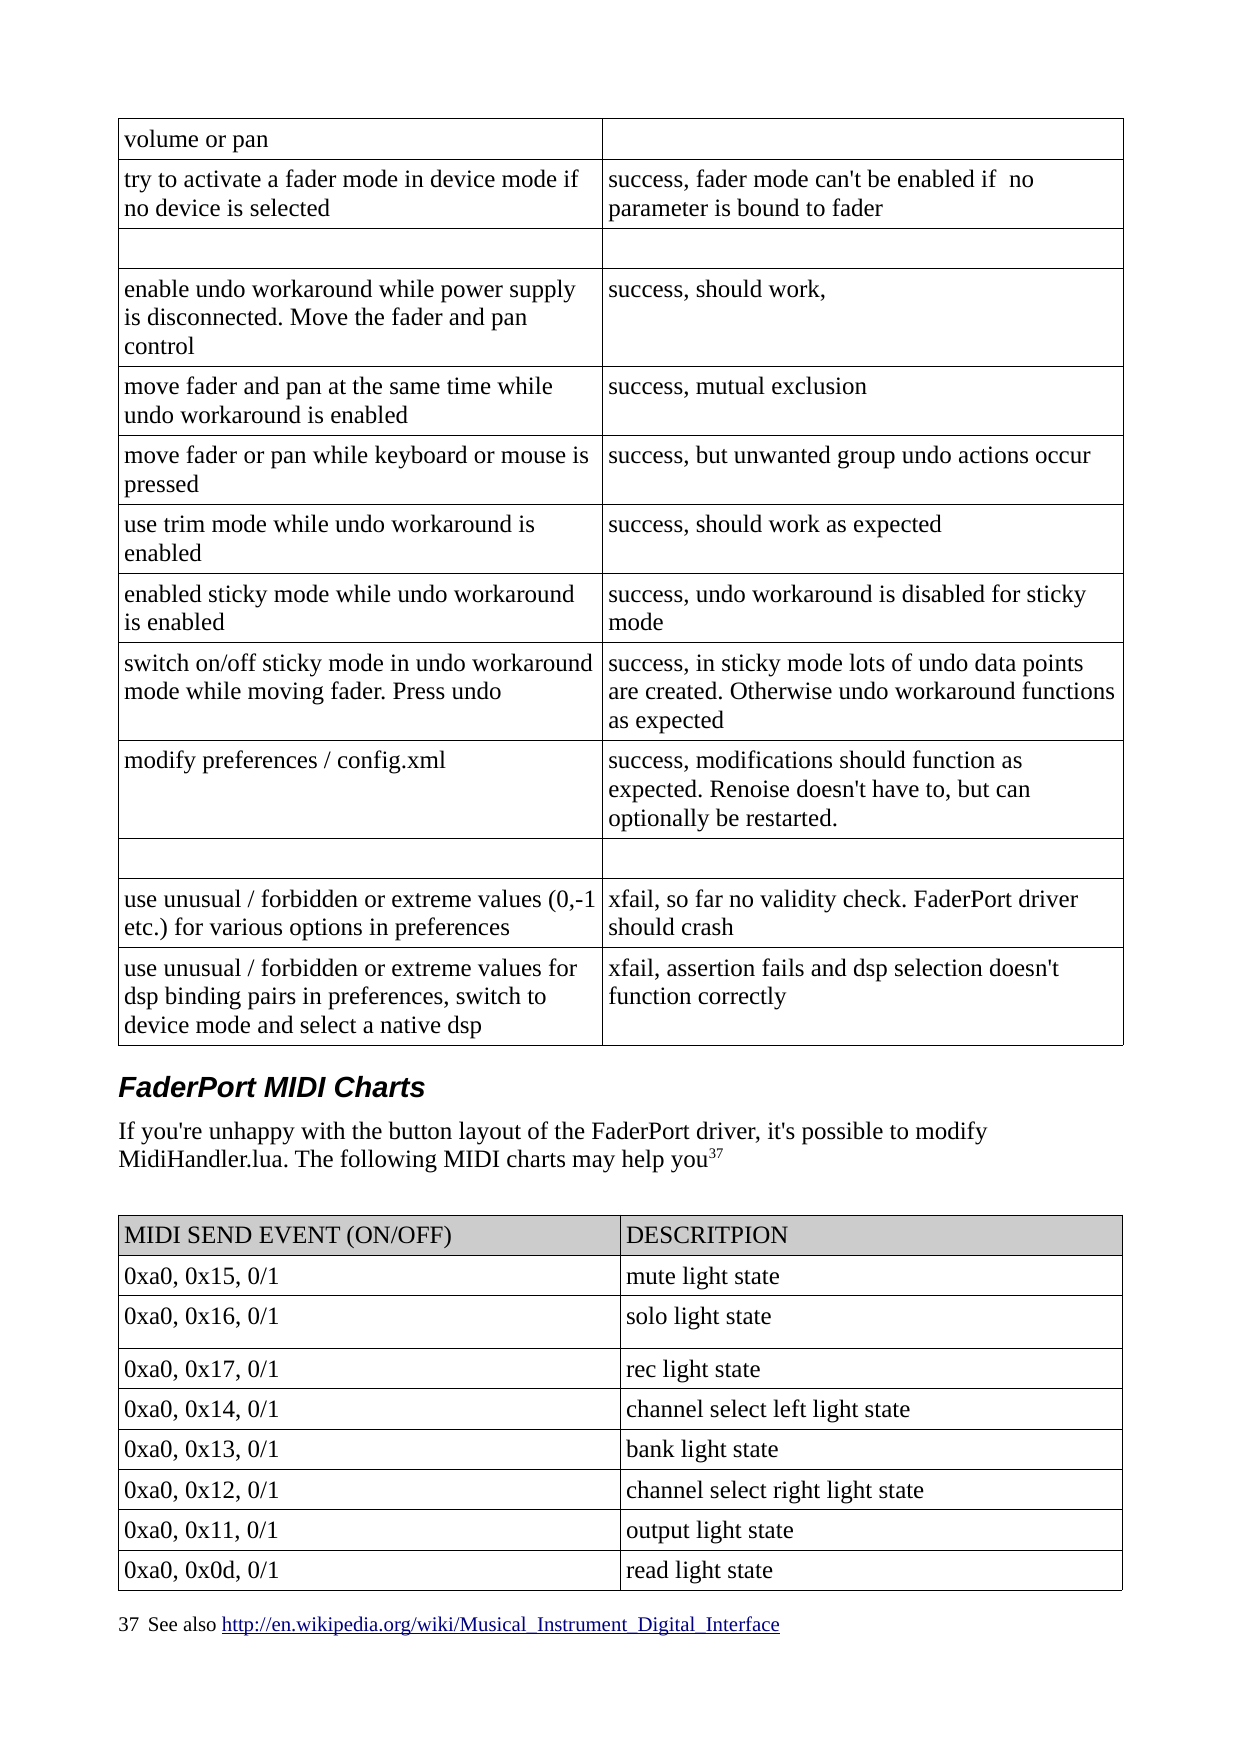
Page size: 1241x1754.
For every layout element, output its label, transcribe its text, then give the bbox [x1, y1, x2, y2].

table_cell enable undo workaround while power supply is disconnected. Move the fader and pan control [119, 269, 602, 366]
table_cell modify preferences / config.xml [119, 741, 602, 837]
text If you're unhappy with the button layout of the FaderPort driver, it's possible to modify MidiHandler.lua. The following MIDI charts may help you [118, 1116, 1122, 1173]
table_cell [603, 229, 1123, 268]
table_cell try to activate a fader mode in device mode if no device is selected [119, 160, 602, 227]
table_cell 0xa0, 0x14, 0/1 [119, 1389, 620, 1429]
table_cell 0xa0, 0x13, 0/1 [119, 1430, 620, 1469]
table_cell use unusual / forbidden or extreme values for dsp binding pairs in preferences, switch to device mode and select a native dsp [119, 948, 602, 1045]
table_cell success, mutual exclusion [603, 367, 1123, 435]
table_cell [603, 119, 1123, 158]
table_cell [119, 839, 602, 878]
text See also http://en.wikipedia.org/wiki/Musical_Instrument_Digital_Interface [118, 1612, 1122, 1636]
table_cell move fader or pan while keyboard or mouse is pressed [119, 436, 602, 504]
table_cell success, fader mode can't be enabled if no parameter is bound to fader [603, 160, 1123, 227]
table_cell success, should work, [603, 269, 1123, 366]
table_cell output light state [621, 1510, 1122, 1549]
table_cell success, should work as expected [603, 505, 1123, 573]
table_cell rec light state [621, 1349, 1122, 1388]
table_cell [603, 839, 1123, 878]
table_cell success, in sticky mode lots of undo data points are created. Otherwise undo workaround functions as expected [603, 643, 1123, 740]
table_header DESCRITPION [621, 1216, 1122, 1255]
subtitle FaderPort MIDI Charts [118, 1070, 1122, 1103]
table_cell 0xa0, 0x17, 0/1 [119, 1349, 620, 1388]
table_cell 0xa0, 0x15, 0/1 [119, 1256, 620, 1295]
table_cell success, modifications should function as expected. Renoise doesn't have to, but can optionally be restarted. [603, 741, 1123, 837]
table_cell switch on/off sticky mode in undo workaround mode while moving fader. Press undo [119, 643, 602, 740]
table_cell channel select right light state [621, 1470, 1122, 1509]
table_cell use trim mode while undo workaround is enabled [119, 505, 602, 573]
table_cell 0xa0, 0x11, 0/1 [119, 1510, 620, 1549]
table_cell use unusual / forbidden or extreme values (0,-1 etc.) for various options in preferences [119, 879, 602, 947]
table_cell volume or pan [119, 119, 602, 158]
table_cell read light state [621, 1551, 1122, 1590]
table_cell bank light state [621, 1430, 1122, 1469]
table_cell enabled sticky mode while undo workaround is enabled [119, 574, 602, 642]
table_cell success, undo workaround is disabled for sticky mode [603, 574, 1123, 642]
table_cell 0xa0, 0x12, 0/1 [119, 1470, 620, 1509]
table_cell channel select left light state [621, 1389, 1122, 1429]
table_cell 0xa0, 0x0d, 0/1 [119, 1551, 620, 1590]
table_cell 0xa0, 0x16, 0/1 [119, 1296, 620, 1348]
table_cell mute light state [621, 1256, 1122, 1295]
table_cell xfail, assertion fails and dsp selection doesn't function correctly [603, 948, 1123, 1045]
table_cell xfail, so far no validity check. FaderPort driver should crash [603, 879, 1123, 947]
table_cell [119, 229, 602, 268]
table_cell success, but unwanted group undo actions occur [603, 436, 1123, 504]
table_header MIDI SEND EVENT (ON/OFF) [119, 1216, 620, 1255]
table_cell solo light state [621, 1296, 1122, 1348]
table_cell move fader and pan at the same time while undo workaround is enabled [119, 367, 602, 435]
